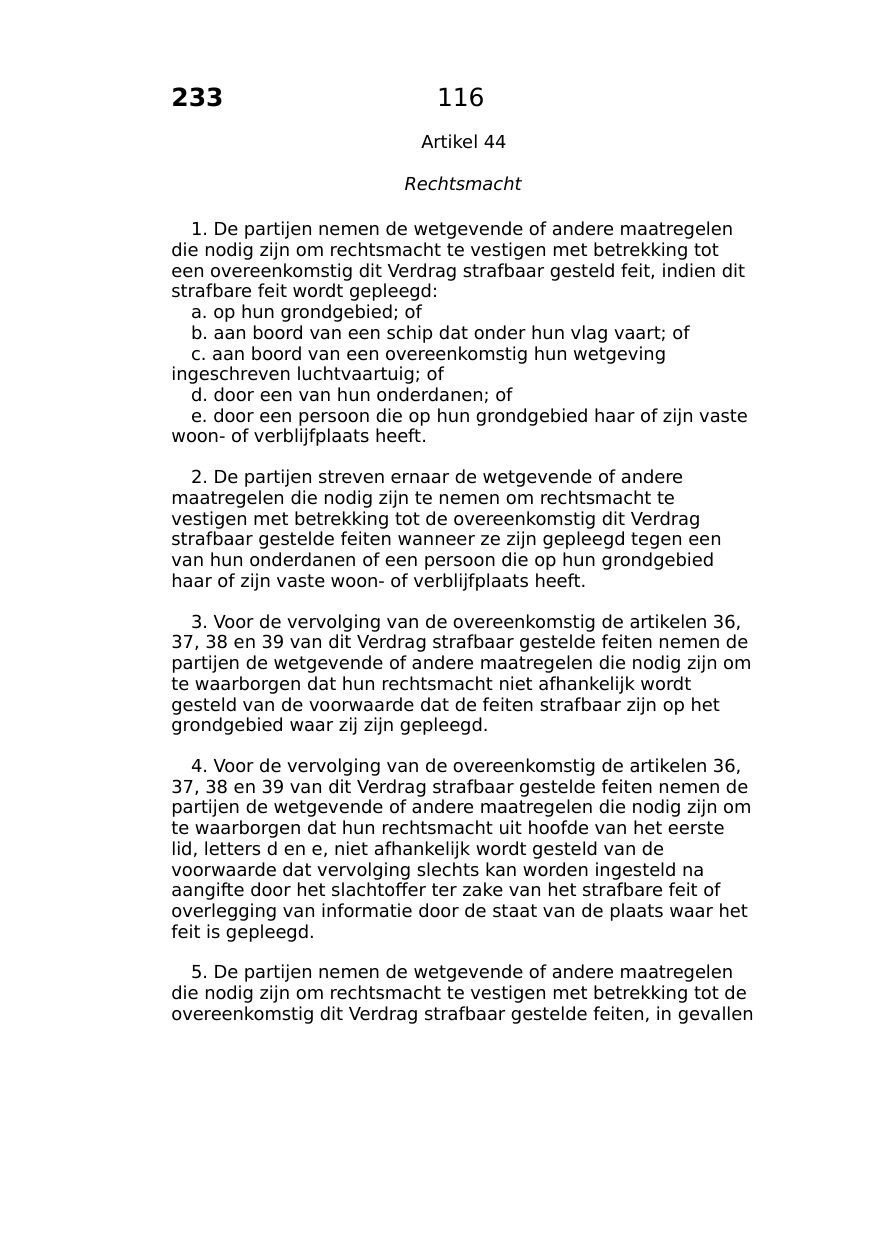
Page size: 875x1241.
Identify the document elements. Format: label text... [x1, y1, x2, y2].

text 2. De partijen streven ernaar de wetgevende of andere maatregelen die nodig zijn te nemen om rechtsmacht te vestigen met betrekking tot de overeenkomstig dit Verdrag strafbaar gestelde feiten wanneer ze zijn gepleegd tegen een van hun onderdanen of een persoon die op hun grondgebied haar of zijn vaste woon- of verblijfplaats heeft. [171, 467, 756, 591]
text c. aan boord van een overeenkomstig hun wetgeving ingeschreven luchtvaartuig; of [171, 343, 756, 385]
text 4. Voor de vervolging van de overeenkomstig de artikelen 36, 37, 38 en 39 van dit Verdrag strafbaar gestelde feiten nemen de partijen de wetgevende of andere maatregelen die nodig zijn om te waarborgen dat hun rechtsmacht uit hoofde van het eerste lid, letters d en e, niet afhankelijk wordt gesteld van de voorwaarde dat vervolging slechts kan worden ingesteld na aangifte door het slachtoffer ter zake van het strafbare feit of overlegging van informatie door de staat van de plaats waar het feit is gepleegd. [171, 756, 756, 942]
text 3. Voor de vervolging van de overeenkomstig de artikelen 36, 37, 38 en 39 van dit Verdrag strafbaar gestelde feiten nemen de partijen de wetgevende of andere maatregelen die nodig zijn om te waarborgen dat hun rechtsmacht niet afhankelijk wordt gesteld van de voorwaarde dat de feiten strafbaar zijn op het grondgebied waar zij zijn gepleegd. [171, 611, 756, 736]
text 5. De partijen nemen de wetgevende of andere maatregelen die nodig zijn om rechtsmacht te vestigen met betrekking tot de overeenkomstig dit Verdrag strafbaar gestelde feiten, in gevallen [171, 962, 756, 1024]
text d. door een van hun onderdanen; of [171, 385, 756, 406]
subtitle Artikel 44 Rechtsmacht [171, 132, 756, 194]
text 1. De partijen nemen de wetgevende of andere maatregelen die nodig zijn om rechtsmacht te vestigen met betrekking tot een overeenkomstig dit Verdrag strafbaar gesteld feit, indien dit strafbare feit wordt gepleegd: [171, 219, 756, 302]
text b. aan boord van een schip dat onder hun vlag vaart; of [171, 323, 756, 343]
text e. door een persoon die op hun grondgebied haar of zijn vaste woon- of verblijfplaats heeft. [171, 406, 756, 447]
text a. op hun grondgebied; of [171, 302, 756, 323]
